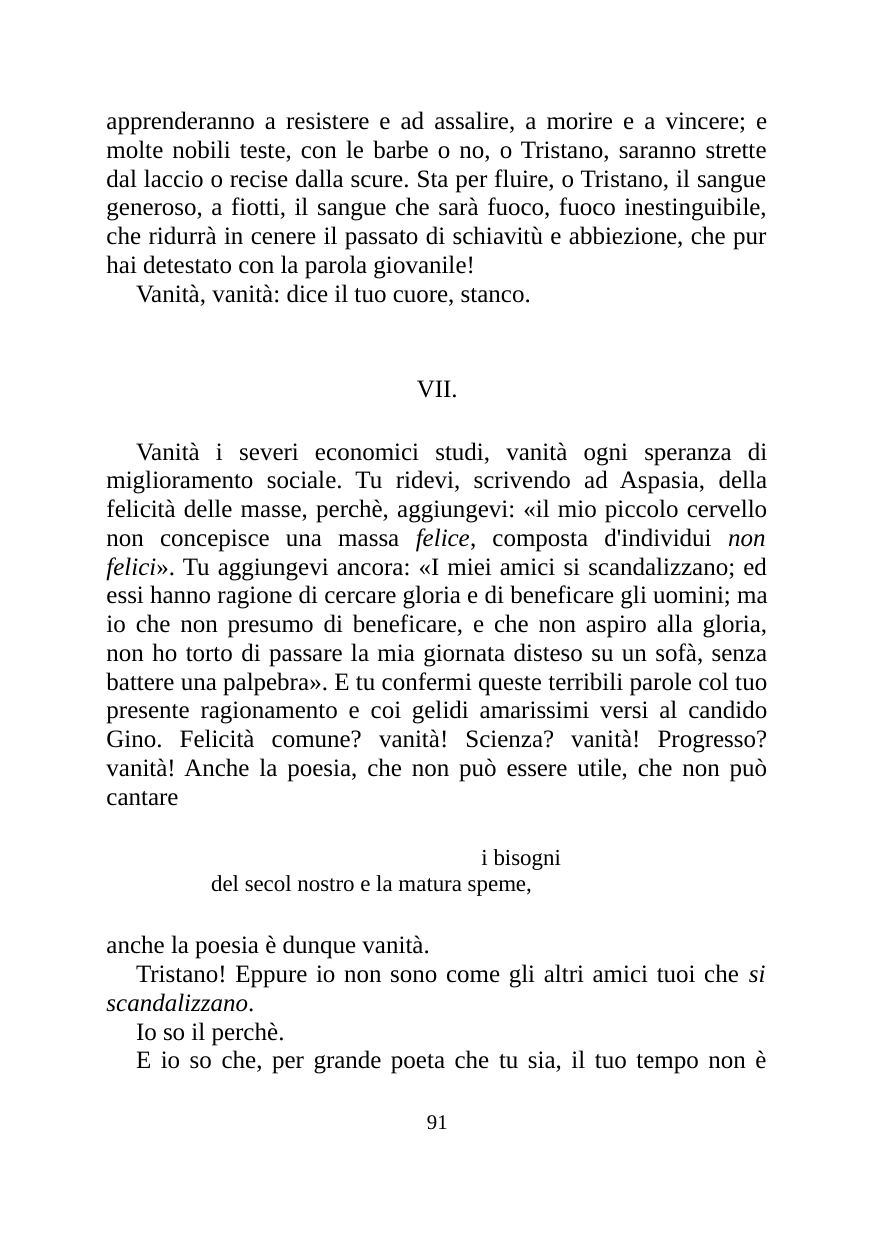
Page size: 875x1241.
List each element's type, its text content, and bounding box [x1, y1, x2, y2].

text apprenderanno a resistere e ad assalire, a morire e a vincere; e molte nobili teste, con le barbe o no, o Tristano, saranno strette dal laccio o recise dalla scure. Sta per fluire, o Tristano, il sangue generoso, a fiotti, il sangue che sarà fuoco, fuoco inestinguibile, che ridurrà in cenere il passato di schiavitù e abbiezione, che pur hai detestato con la parola giovanile! [106, 106, 768, 279]
text VII. [106, 374, 768, 403]
text Tristano! Eppure io non sono come gli altri amici tuoi che si scandalizzano. [106, 959, 768, 1017]
text Io so il perchè. [106, 1017, 768, 1045]
text Vanità, vanità: dice il tuo cuore, stanco. [106, 279, 768, 307]
text anche la poesia è dunque vanità. [106, 930, 768, 959]
text E io so che, per grande poeta che tu sia, il tuo tempo non è [106, 1045, 768, 1074]
text i bisogni [481, 844, 768, 871]
text Vanità i severi economici studi, vanità ogni speranza di miglioramento sociale. Tu ridevi, scrivendo ad Aspasia, della felicità delle masse, perchè, aggiungevi: «il mio piccolo cervello non concepisce una massa felice, composta d'individui non felici». Tu aggiungevi ancora: «I miei amici si scandalizzano; ed essi hanno ragione di cercare gloria e di beneficare gli uomini; ma io che non presumo di beneficare, e che non aspiro alla gloria, non ho torto di passare la mia giornata disteso su un sofà, senza battere una palpebra». E tu confermi queste terribili parole col tuo presente ragionamento e coi gelidi amarissimi versi al candido Gino. Felicità comune? vanità! Scienza? vanità! Progresso? vanità! Anche la poesia, che non può essere utile, che non può cantare [106, 437, 768, 811]
text del secol nostro e la matura speme, [181, 871, 768, 897]
